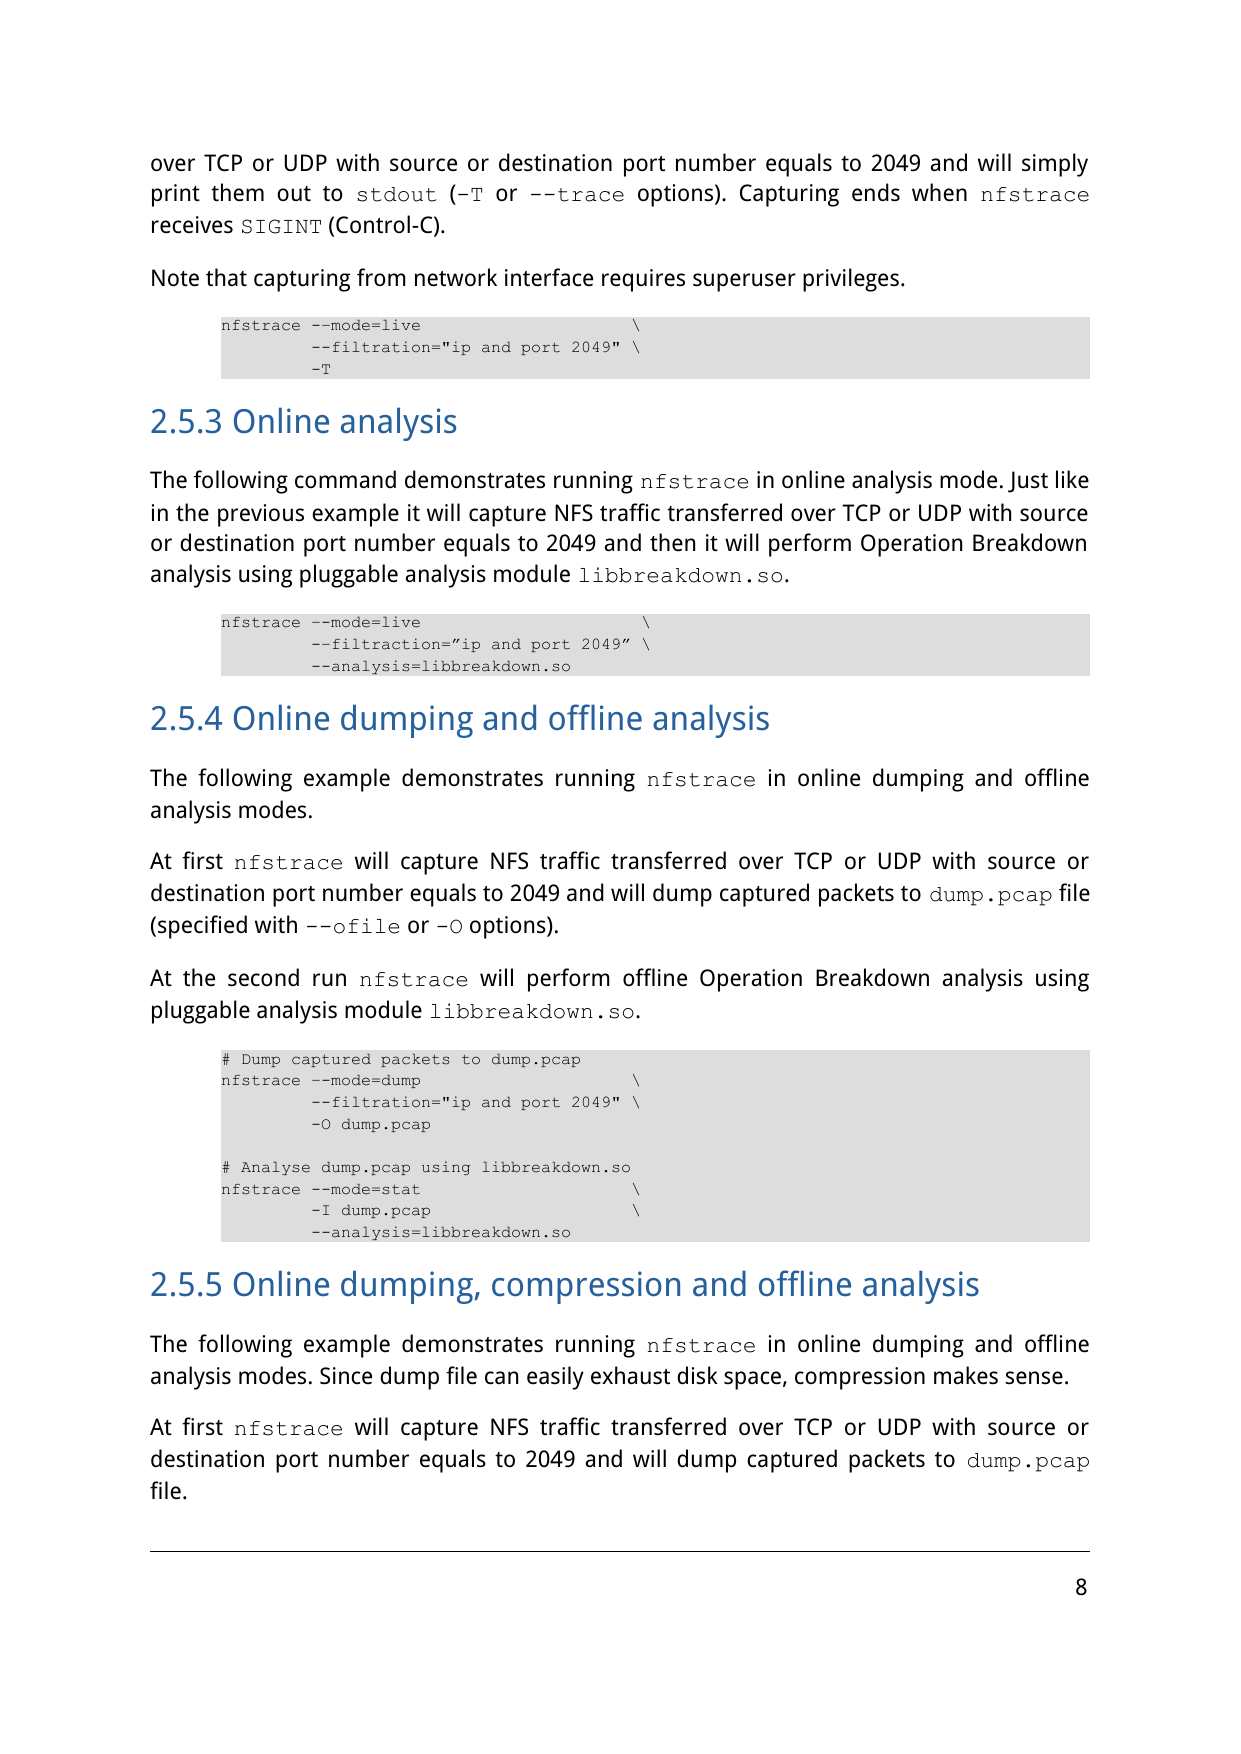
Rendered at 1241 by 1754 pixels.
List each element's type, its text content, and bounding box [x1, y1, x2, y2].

text nfstrace -–mode=live \ [221, 317, 1090, 336]
text nfstrace –-mode=live \ [221, 614, 1090, 633]
text --analysis=libbreakdown.so [221, 1223, 1090, 1242]
text At first nfstrace will capture NFS traffic transferred over TCP or UDP with source or destination port number equals to 2049 and will dump captured packets to dump.pcap file. [150, 1414, 1090, 1505]
text The following command demonstrates running nfstrace in online analysis mode. Just like in the previous example it will capture NFS traffic transferred over TCP or UDP with source or destination port number equals to 2049 and then it will perform Operation Breakdown analysis using pluggable analysis module libbreakdown.so. [150, 468, 1090, 589]
text At the second run nfstrace will perform offline Operation Breakdown analysis using pluggable analysis module libbreakdown.so. [150, 965, 1090, 1025]
text -I dump.pcap \ [221, 1202, 1090, 1221]
text -O dump.pcap [221, 1115, 1090, 1134]
text # Analyse dump.pcap using libbreakdown.so [221, 1158, 1090, 1177]
text -T [221, 360, 1090, 379]
subtitle Online dumping, compression and offline analysis [150, 1266, 1090, 1305]
text The following example demonstrates running nfstrace in online dumping and offline analysis modes. [150, 765, 1090, 823]
subtitle Online analysis [150, 402, 1090, 441]
text over TCP or UDP with source or destination port number equals to 2049 and will simply print them out to stdout (-T or --trace options). Capturing ends when nfstrace receives SIGINT (Control-C). [150, 150, 1090, 241]
text --filtration="ip and port 2049" \ [221, 1093, 1090, 1112]
text Note that capturing from network interface requires superuser privileges. [150, 266, 1090, 292]
text -–filtraction=”ip and port 2049” \ [221, 636, 1090, 654]
text nfstrace –-mode=dump \ [221, 1072, 1090, 1091]
text --analysis=libbreakdown.so [221, 657, 1090, 676]
text At first nfstrace will capture NFS traffic transferred over TCP or UDP with source or destination port number equals to 2049 and will dump captured packets to dump.pcap file (specified with --ofile or -O options). [150, 848, 1090, 940]
text nfstrace --mode=stat \ [221, 1180, 1090, 1199]
text # Dump captured packets to dump.pcap [221, 1050, 1090, 1069]
text The following example demonstrates running nfstrace in online dumping and offline analysis modes. Since dump file can easily exhaust disk space, compression makes sense. [150, 1331, 1090, 1390]
text --filtration="ip and port 2049" \ [221, 338, 1090, 357]
subtitle Online dumping and offline analysis [150, 699, 1090, 738]
